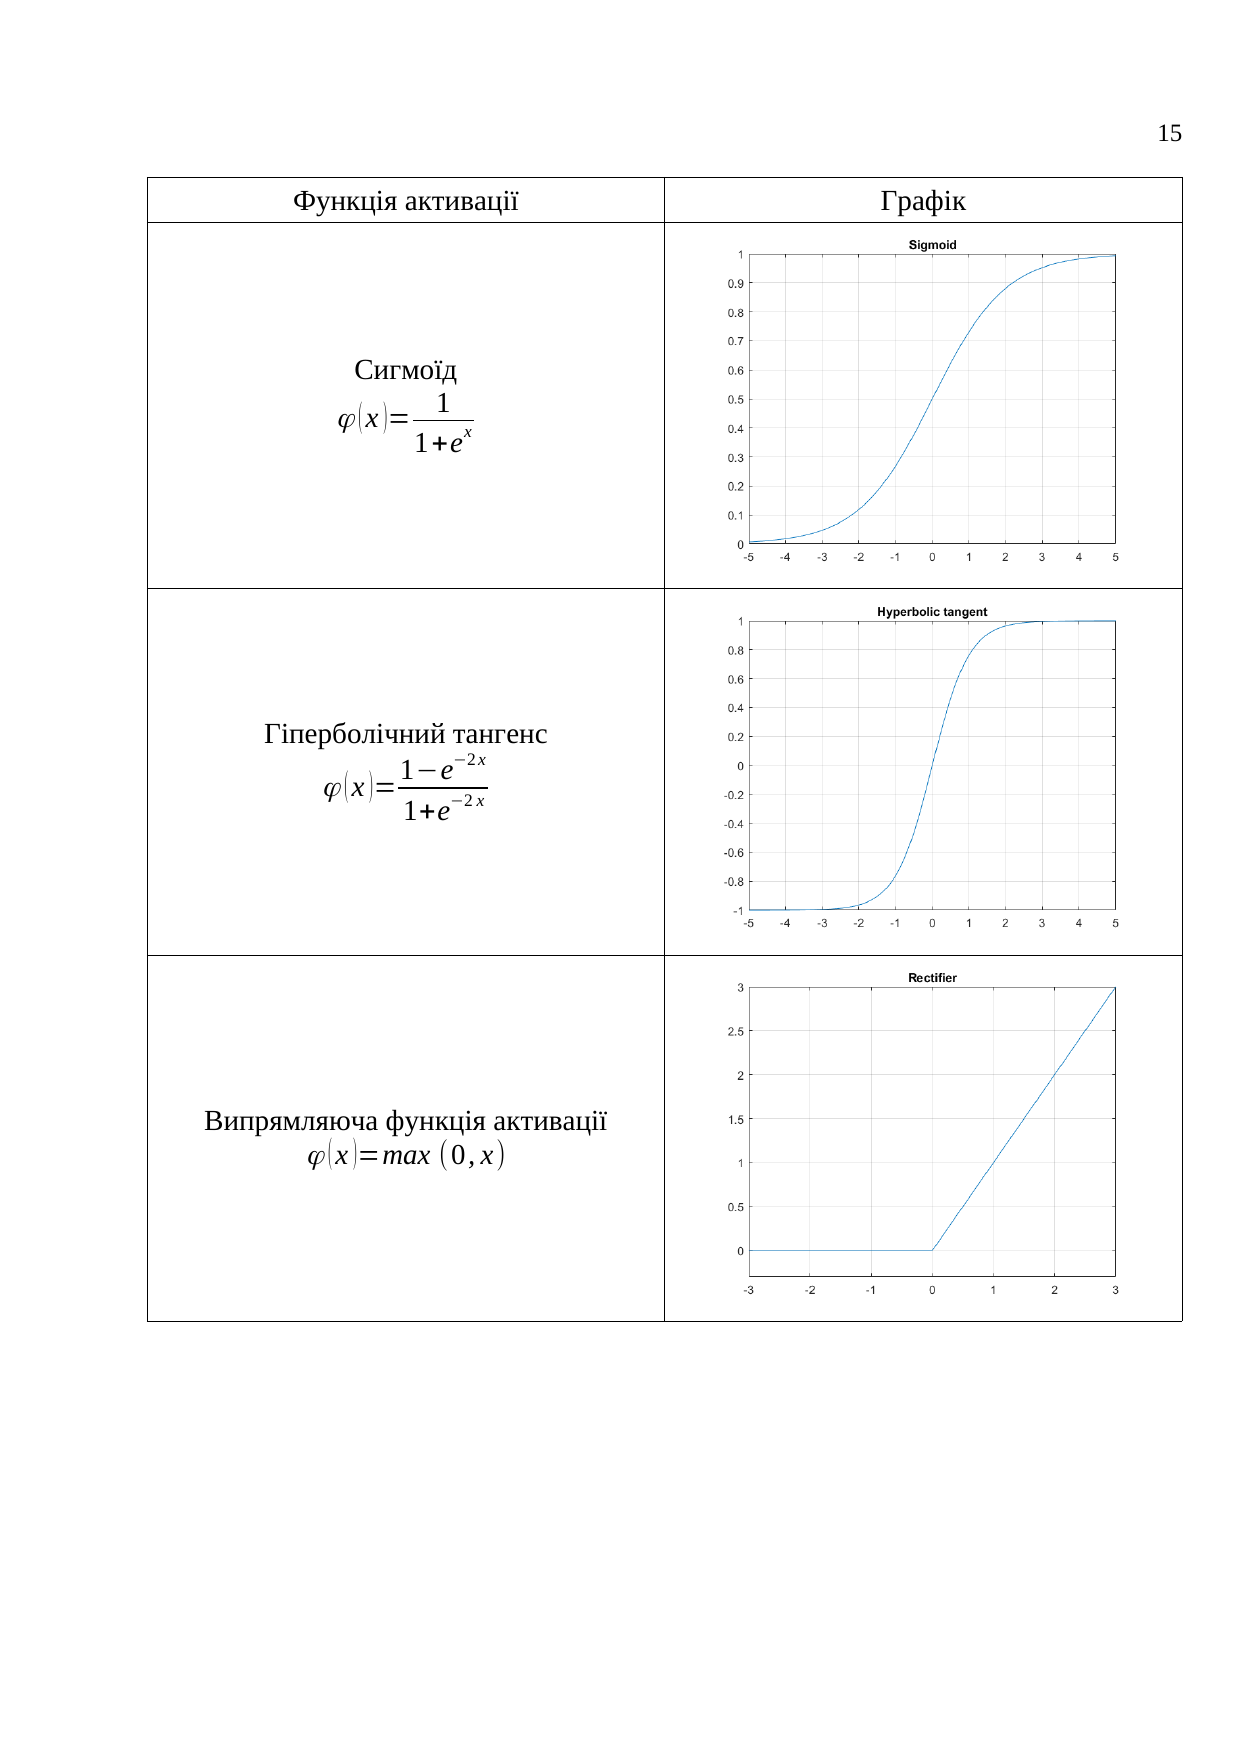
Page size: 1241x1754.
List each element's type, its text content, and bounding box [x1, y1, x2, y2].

picture [687, 594, 1160, 949]
table_header Функція активації [148, 178, 664, 222]
table_cell [665, 956, 1182, 1321]
table_cell Сигмоїд [148, 223, 664, 588]
table_cell Гіперболічний тангенс [148, 589, 664, 955]
table_header Графік [665, 178, 1182, 222]
table_cell [665, 589, 1182, 955]
table_cell Випрямляюча функція активації [148, 956, 664, 1321]
table_cell [665, 223, 1182, 588]
picture [687, 960, 1160, 1316]
picture [687, 227, 1160, 583]
